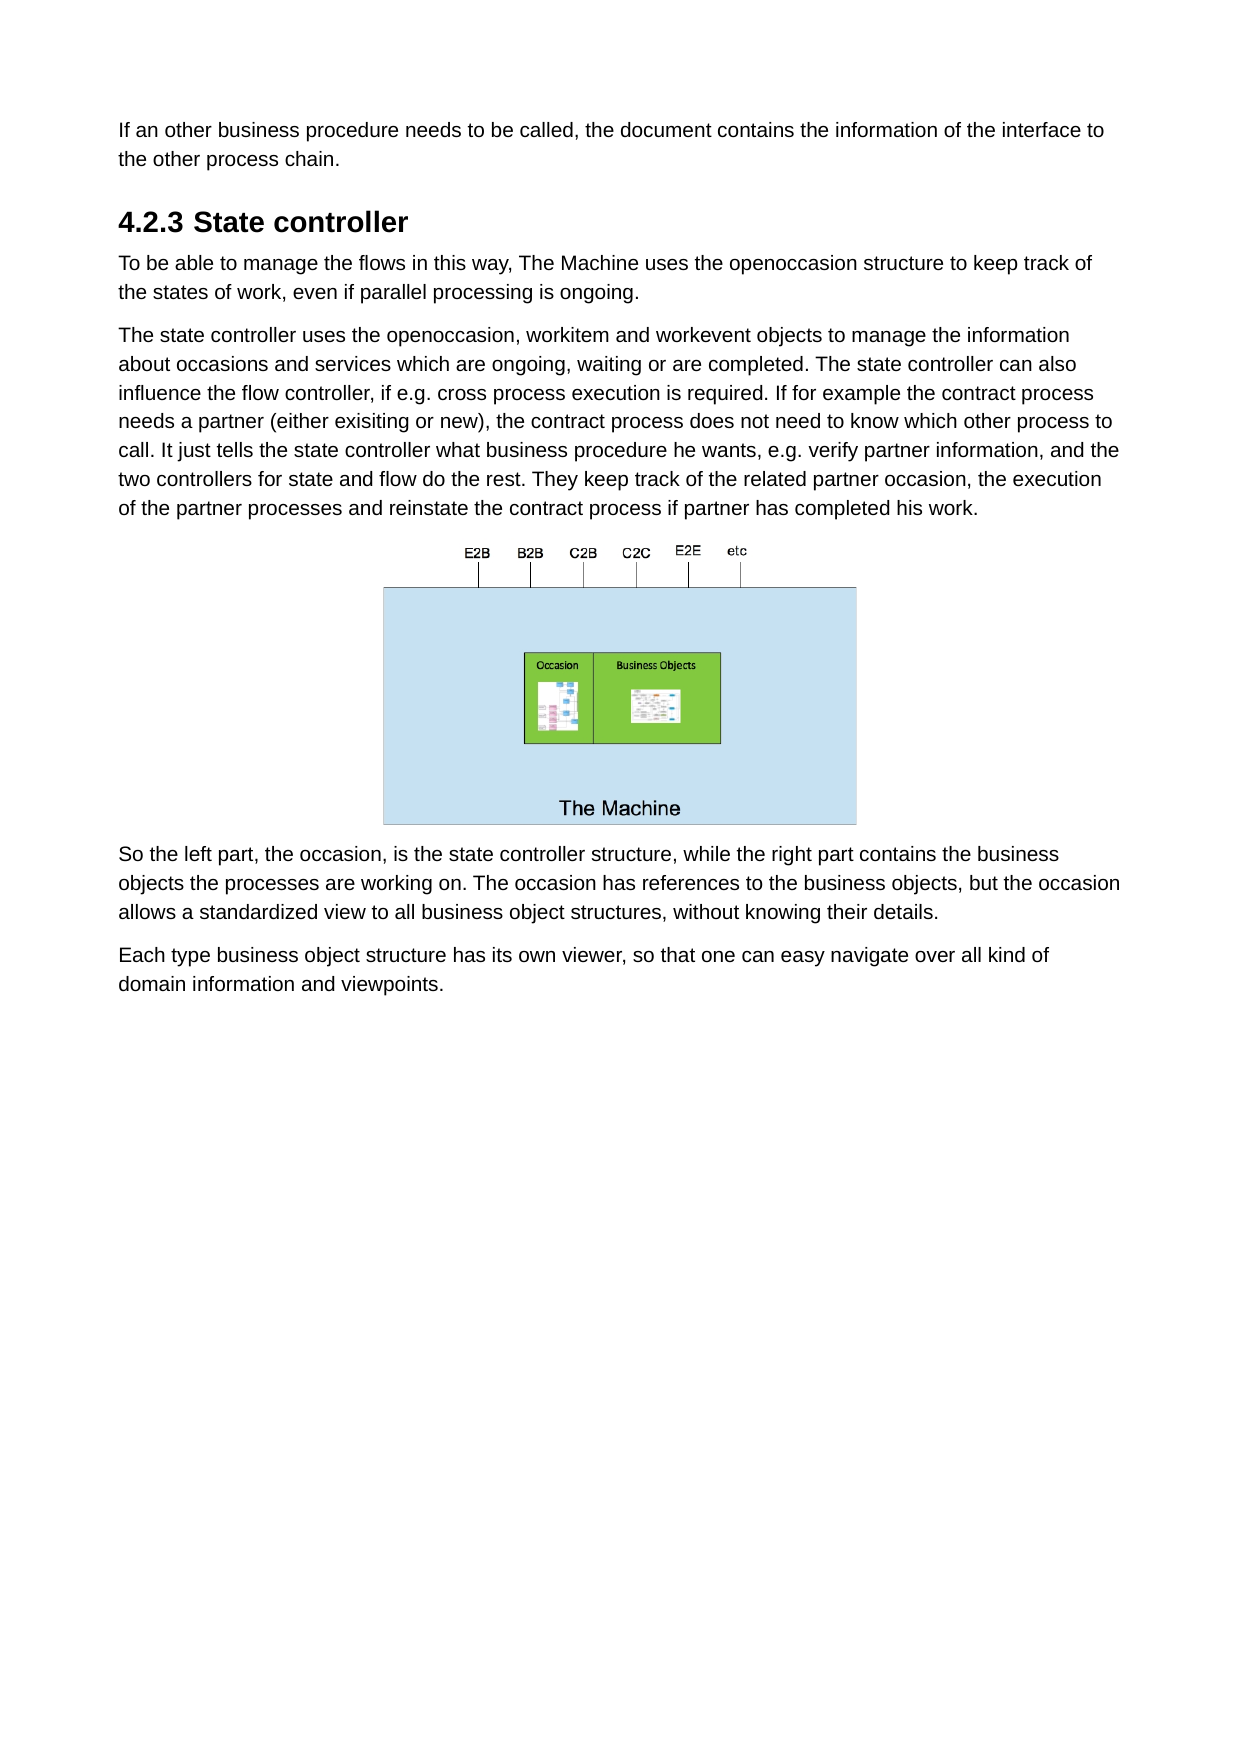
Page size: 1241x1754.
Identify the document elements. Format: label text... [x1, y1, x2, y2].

text Each type business object structure has its own viewer, so that one can easy navigate over all kind of domain information and viewpoints. [118, 943, 1122, 996]
text The state controller uses the openoccasion, workitem and workevent objects to manage the information about occasions and services which are ongoing, waiting or are completed. The state controller can also influence the flow controller, if e.g. cross process execution is required. If for example the contract process needs a partner (either exisiting or new), the contract process does not need to know which other process to call. It just tells the state controller what business procedure he wants, e.g. verify partner information, and the two controllers for state and flow do the rest. They keep track of the related partner occasion, the execution of the partner processes and reinstate the contract process if partner has completed his work. [118, 323, 1122, 519]
text To be able to manage the flows in this way, The Machine uses the openoccasion structure to keep track of the states of work, even if parallel processing is ongoing. [118, 251, 1122, 304]
text So the left part, the occasion, is the state controller structure, while the right part contains the business objects the processes are working on. The occasion has references to the business objects, but the occasion allows a standardized view to all business object structures, without knowing their details. [118, 842, 1122, 924]
subtitle State controller [118, 205, 1122, 238]
text If an other business procedure needs to be called, the document contains the information of the interface to the other process chain. [118, 118, 1122, 171]
picture [383, 538, 857, 825]
